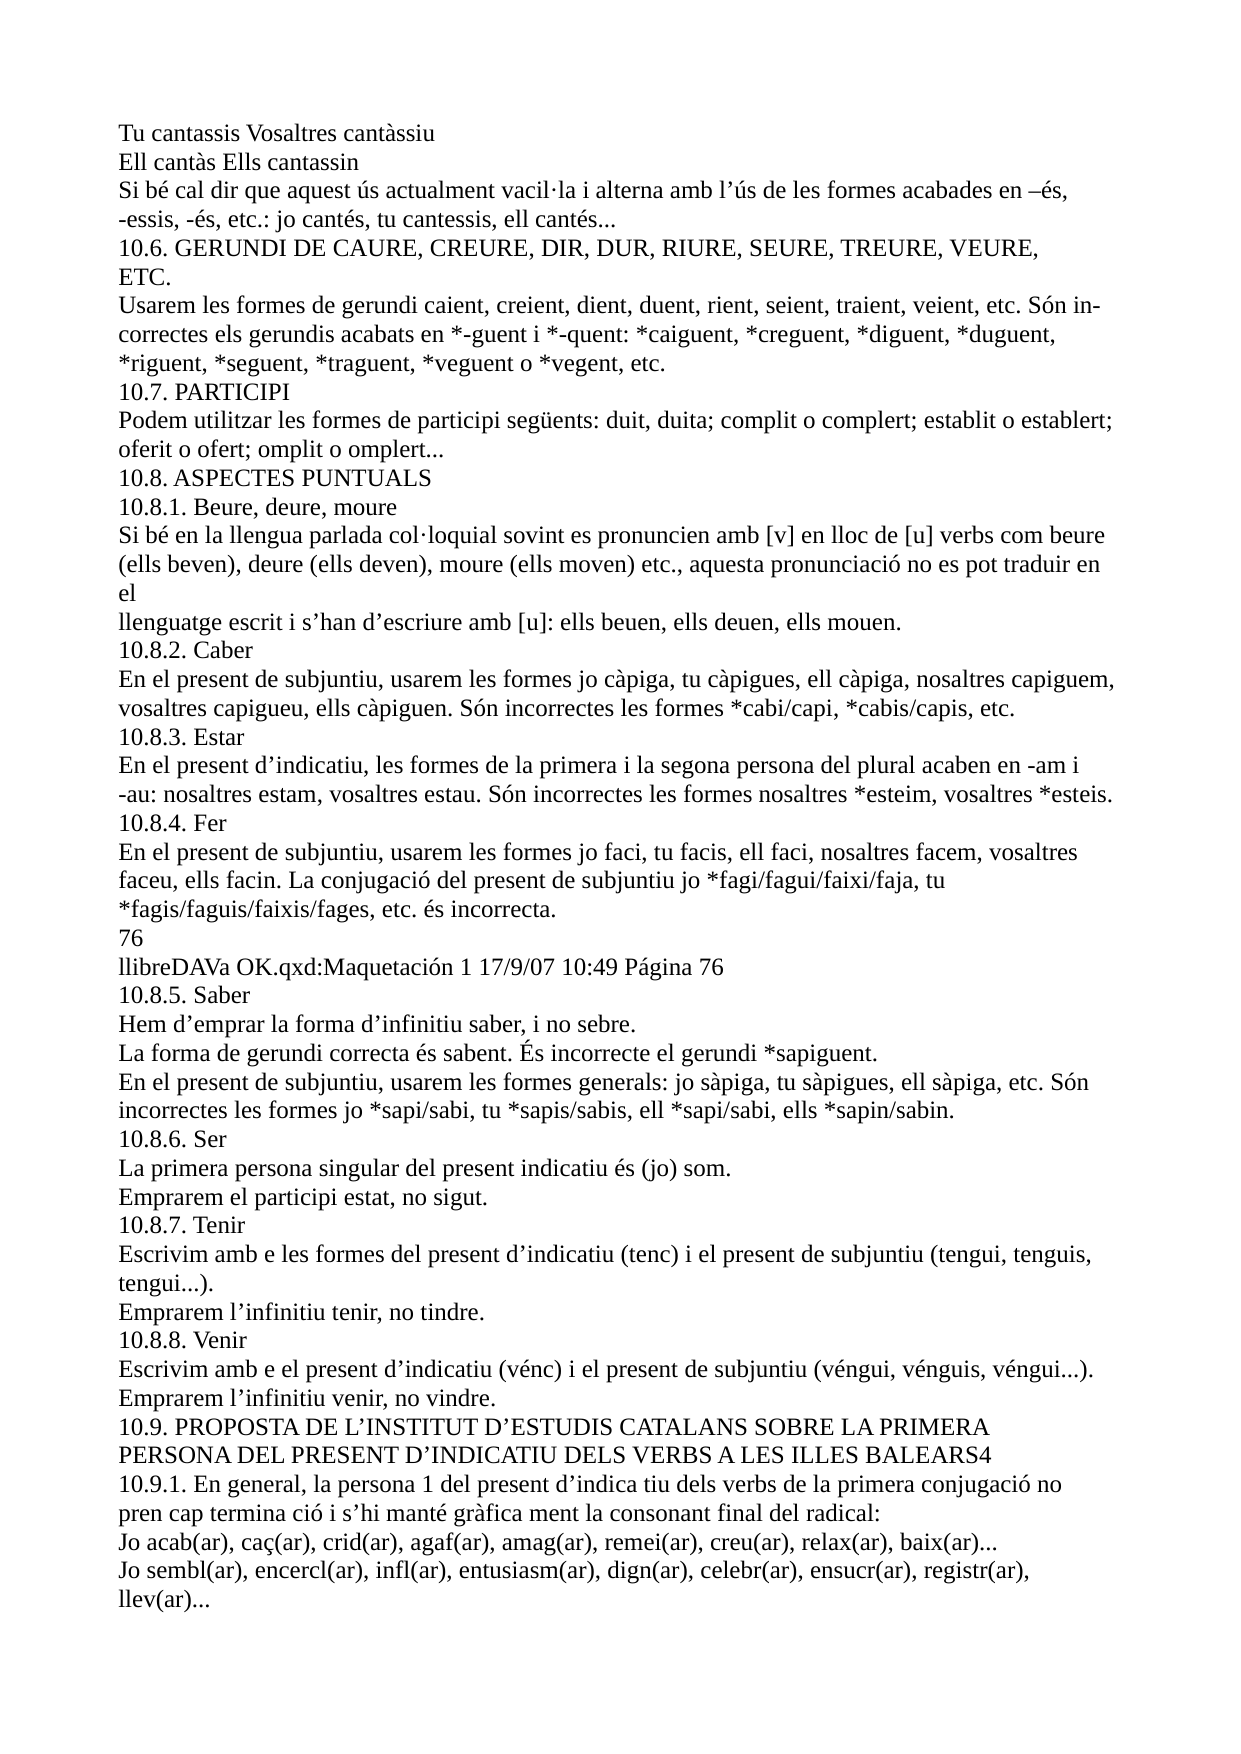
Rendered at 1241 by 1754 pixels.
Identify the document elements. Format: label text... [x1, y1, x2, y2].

text pren cap termina ció i s’hi manté gràfica ment la consonant final del radical: [118, 1498, 1122, 1527]
text vosaltres capigueu, ells càpiguen. Són incorrectes les formes *cabi/capi, *cabis/capis, etc. [118, 693, 1122, 722]
text ETC. [118, 262, 1122, 291]
text Usarem les formes de gerundi caient, creient, dient, duent, rient, seient, traient, veient, etc. Són in- [118, 291, 1122, 319]
text 10.7. PARTICIPI [118, 377, 1122, 406]
text 10.8.4. Fer [118, 808, 1122, 837]
text *fagis/faguis/faixis/fages, etc. és incorrecta. [118, 894, 1122, 923]
text Emprarem l’infinitiu venir, no vindre. [118, 1383, 1122, 1412]
text 10.8.1. Beure, deure, moure [118, 492, 1122, 521]
text oferit o ofert; omplit o omplert... [118, 434, 1122, 463]
text PERSONA DEL PRESENT D’INDICATIU DELS VERBS A LES ILLES BALEARS4 [118, 1441, 1122, 1469]
text -au: nosaltres estam, vosaltres estau. Són incorrectes les formes nosaltres *esteim, vosaltres *esteis. [118, 779, 1122, 808]
text tengui...). [118, 1268, 1122, 1297]
text 10.8.6. Ser [118, 1124, 1122, 1153]
text Escrivim amb e el present d’indicatiu (vénc) i el present de subjuntiu (véngui, vénguis, véngui...). [118, 1354, 1122, 1383]
text 10.9. PROPOSTA DE L’INSTITUT D’ESTUDIS CATALANS SOBRE LA PRIMERA [118, 1412, 1122, 1441]
text incorrectes les formes jo *sapi/sabi, tu *sapis/sabis, ell *sapi/sabi, ells *sapin/sabin. [118, 1096, 1122, 1124]
text Si bé cal dir que aquest ús actualment vacil·la i alterna amb l’ús de les formes acabades en –és, [118, 176, 1122, 204]
text (ells beven), deure (ells deven), moure (ells moven) etc., aquesta pronunciació no es pot traduir en el [118, 549, 1122, 607]
text Ell cantàs Ells cantassin [118, 147, 1122, 176]
text llenguatge escrit i s’han d’escriure amb [u]: ells beuen, ells deuen, ells mouen. [118, 607, 1122, 636]
text En el present de subjuntiu, usarem les formes generals: jo sàpiga, tu sàpigues, ell sàpiga, etc. Són [118, 1067, 1122, 1096]
text 10.8.5. Saber [118, 981, 1122, 1009]
text *riguent, *seguent, *traguent, *veguent o *vegent, etc. [118, 348, 1122, 377]
text llibreDAVa OK.qxd:Maquetación 1 17/9/07 10:49 Página 76 [118, 952, 1122, 981]
text Jo acab(ar), caç(ar), crid(ar), agaf(ar), amag(ar), remei(ar), creu(ar), relax(ar), baix(ar)... [118, 1527, 1122, 1556]
text Emprarem l’infinitiu tenir, no tindre. [118, 1297, 1122, 1326]
text 10.8.8. Venir [118, 1326, 1122, 1354]
text En el present de subjuntiu, usarem les formes jo faci, tu facis, ell faci, nosaltres facem, vosaltres [118, 837, 1122, 866]
text correctes els gerundis acabats en *-guent i *-quent: *caiguent, *creguent, *diguent, *duguent, [118, 319, 1122, 348]
text La primera persona singular del present indicatiu és (jo) som. [118, 1153, 1122, 1182]
text En el present d’indicatiu, les formes de la primera i la segona persona del plural acaben en -am i [118, 751, 1122, 779]
text 10.8.7. Tenir [118, 1211, 1122, 1239]
text 10.8. ASPECTES PUNTUALS [118, 463, 1122, 492]
text 10.6. GERUNDI DE CAURE, CREURE, DIR, DUR, RIURE, SEURE, TREURE, VEURE, [118, 233, 1122, 262]
text La forma de gerundi correcta és sabent. És incorrecte el gerundi *sapiguent. [118, 1038, 1122, 1067]
text faceu, ells facin. La conjugació del present de subjuntiu jo *fagi/fagui/faixi/faja, tu [118, 866, 1122, 894]
text Escrivim amb e les formes del present d’indicatiu (tenc) i el present de subjuntiu (tengui, tenguis, [118, 1239, 1122, 1268]
text 10.8.3. Estar [118, 722, 1122, 751]
text 76 [118, 923, 1122, 952]
text 10.8.2. Caber [118, 636, 1122, 664]
text En el present de subjuntiu, usarem les formes jo càpiga, tu càpigues, ell càpiga, nosaltres capiguem, [118, 664, 1122, 693]
text Hem d’emprar la forma d’infinitiu saber, i no sebre. [118, 1009, 1122, 1038]
text Jo sembl(ar), encercl(ar), infl(ar), entusiasm(ar), dign(ar), celebr(ar), ensucr(ar), registr(ar), [118, 1556, 1122, 1584]
text -essis, -és, etc.: jo cantés, tu cantessis, ell cantés... [118, 204, 1122, 233]
text Si bé en la llengua parlada col·loquial sovint es pronuncien amb [v] en lloc de [u] verbs com beure [118, 521, 1122, 549]
text Emprarem el participi estat, no sigut. [118, 1182, 1122, 1211]
text 10.9.1. En general, la persona 1 del present d’indica tiu dels verbs de la primera conjugació no [118, 1469, 1122, 1498]
text Tu cantassis Vosaltres cantàssiu [118, 118, 1122, 147]
text Podem utilitzar les formes de participi següents: duit, duita; complit o complert; establit o establert; [118, 406, 1122, 434]
text llev(ar)... [118, 1584, 1122, 1613]
